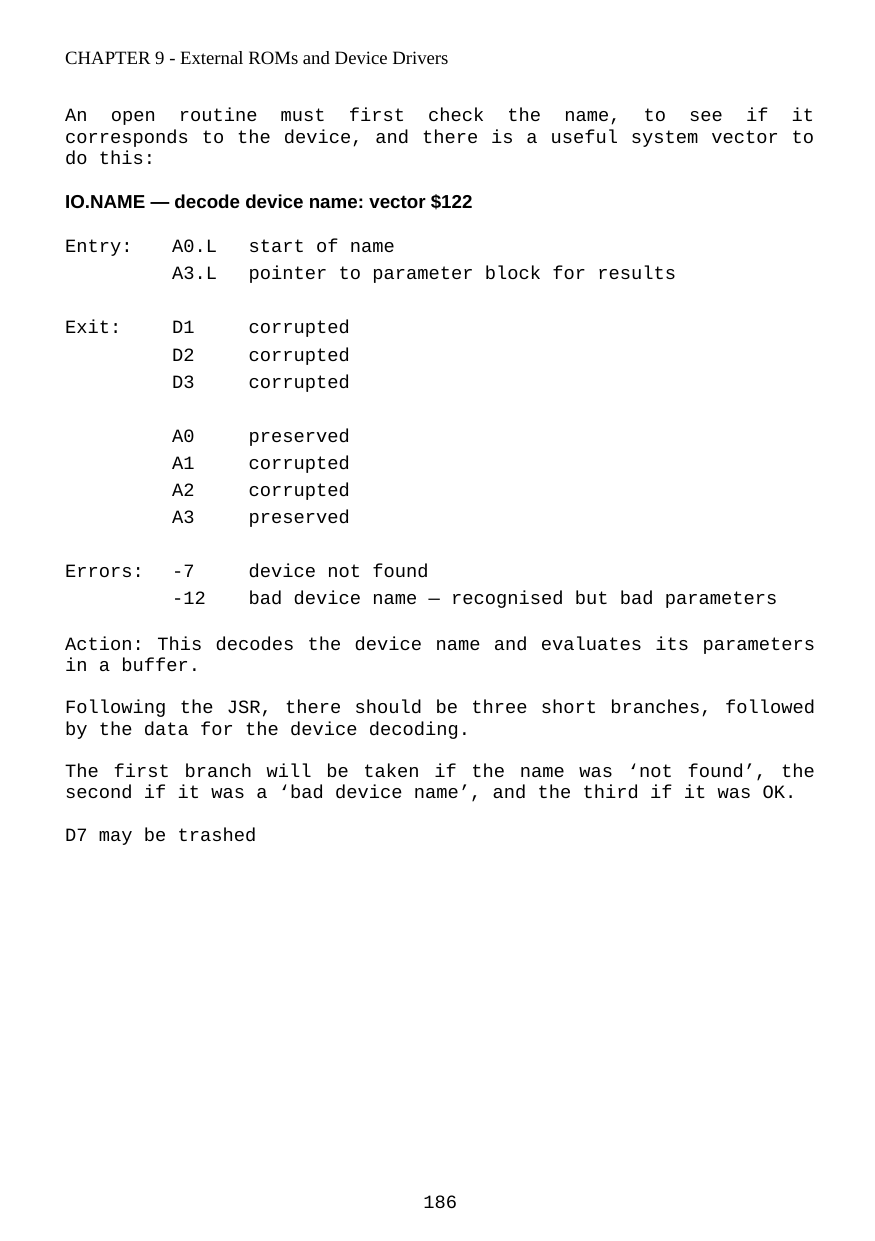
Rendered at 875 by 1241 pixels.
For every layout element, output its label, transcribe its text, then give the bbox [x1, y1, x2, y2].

table_cell -7 [169, 559, 245, 586]
table_cell corrupted [245, 343, 818, 369]
table_cell D1 [169, 315, 245, 342]
table_cell [62, 261, 169, 288]
table_cell [169, 288, 245, 315]
table_cell D2 [169, 343, 245, 369]
text An open routine must first check the name, to see if it corresponds to the device, and there is a useful system vector to do this: [65, 106, 815, 170]
subtitle IO.NAME — decode device name: vector $122 [65, 191, 815, 213]
table_cell [62, 288, 169, 315]
table_cell [62, 505, 169, 532]
table_cell preserved [245, 424, 818, 451]
text The first branch will be taken if the name was ‘not found’, the second if it was a ‘bad device name’, and the third if it was OK. [65, 762, 815, 804]
table_cell Exit: [62, 315, 169, 342]
table_cell corrupted [245, 370, 818, 397]
table_cell [169, 397, 245, 424]
table_header Entry: [62, 234, 169, 261]
table_cell bad device name — recognised but bad parameters [245, 586, 818, 613]
text Action: This decodes the device name and evaluates its parameters in a buffer. [65, 634, 815, 677]
table_cell Errors: [62, 559, 169, 586]
table_cell A3.L [169, 261, 245, 288]
table_cell device not found [245, 559, 818, 586]
table_cell corrupted [245, 478, 818, 505]
table_cell [62, 451, 169, 478]
table_cell [62, 586, 169, 613]
table_cell [62, 424, 169, 451]
table_cell -12 [169, 586, 245, 613]
table_cell [62, 478, 169, 505]
table_cell corrupted [245, 315, 818, 342]
text Following the JSR, there should be three short branches, followed by the data for the device decoding. [65, 698, 815, 741]
table_cell [62, 532, 169, 559]
table_cell [169, 532, 245, 559]
text D7 may be trashed [65, 826, 815, 847]
table_cell pointer to parameter block for results [245, 261, 818, 288]
table_cell [62, 370, 169, 397]
table_cell A1 [169, 451, 245, 478]
table_header A0.L [169, 234, 245, 261]
table_cell [62, 397, 169, 424]
table_header start of name [245, 234, 818, 261]
table_cell A2 [169, 478, 245, 505]
table_cell [245, 532, 818, 559]
table_cell [62, 343, 169, 369]
table_cell preserved [245, 505, 818, 532]
table_cell A3 [169, 505, 245, 532]
table_cell corrupted [245, 451, 818, 478]
table_cell [245, 288, 818, 315]
table_cell A0 [169, 424, 245, 451]
table_cell [245, 397, 818, 424]
table_cell D3 [169, 370, 245, 397]
